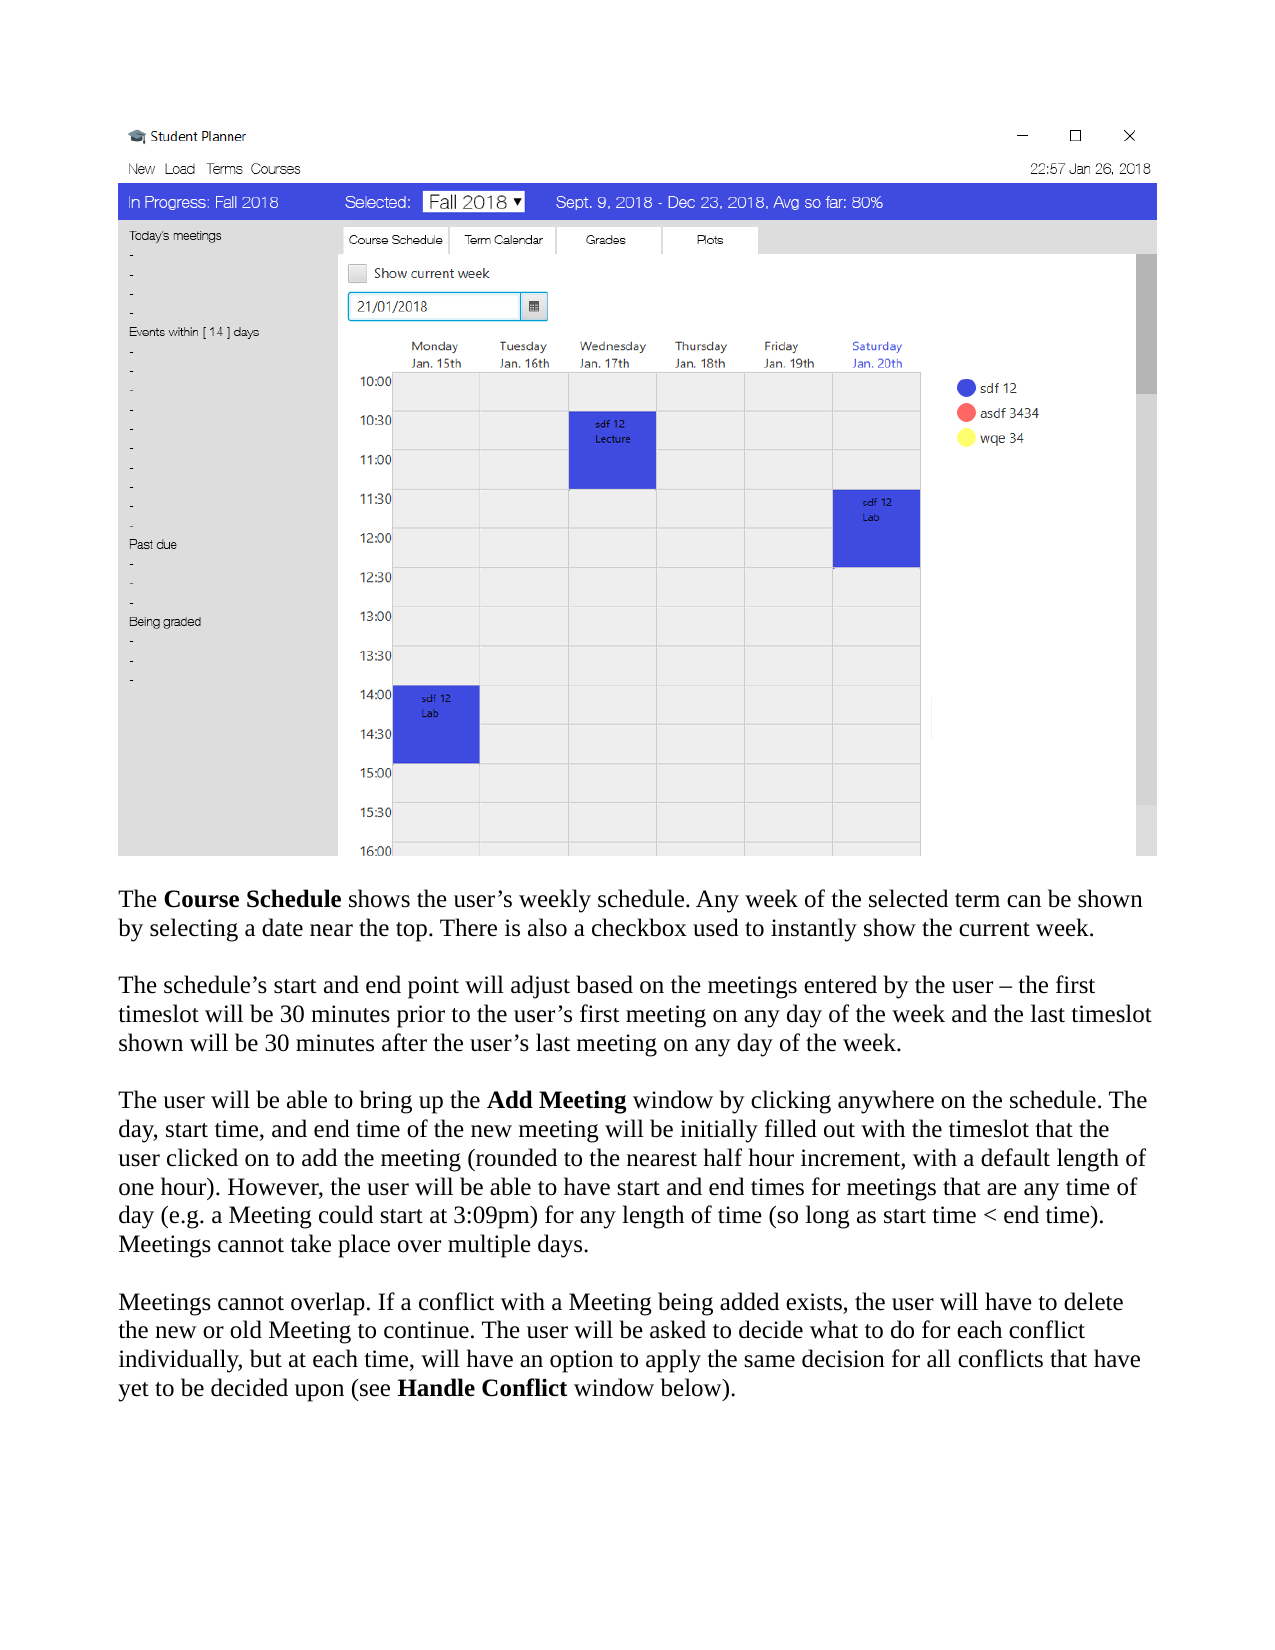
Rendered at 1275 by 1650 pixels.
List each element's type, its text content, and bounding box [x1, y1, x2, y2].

text The Course Schedule shows the user’s weekly schedule. Any week of the selected term can be shown by selecting a date near the top. There is also a checkbox used to instantly show the current week. [118, 884, 1157, 942]
text The schedule’s start and end point will adjust based on the meetings entered by the user – the first timeslot will be 30 minutes prior to the user’s first meeting on any day of the week and the last timeslot shown will be 30 minutes after the user’s last meeting on any day of the week. [118, 971, 1157, 1057]
picture [118, 118, 1157, 856]
text Meetings cannot overlap. If a conflict with a Meeting being added exists, the user will have to delete the new or old Meeting to continue. The user will be asked to decide what to do for each conflict individually, but at each time, will have an option to apply the same decision for all conflicts that have yet to be decided upon (see Handle Conflict window below). [118, 1287, 1157, 1402]
text The user will be able to bring up the Add Meeting window by clicking anywhere on the schedule. The day, start time, and end time of the new meeting will be initially filled out with the timeslot that the user clicked on to add the meeting (rounded to the nearest half hour increment, with a default length of one hour). However, the user will be able to have start and end times for meetings that are any time of day (e.g. a Meeting could start at 3:09pm) for any length of time (so long as start time < end time). Meetings cannot take place over multiple days. [118, 1086, 1157, 1258]
